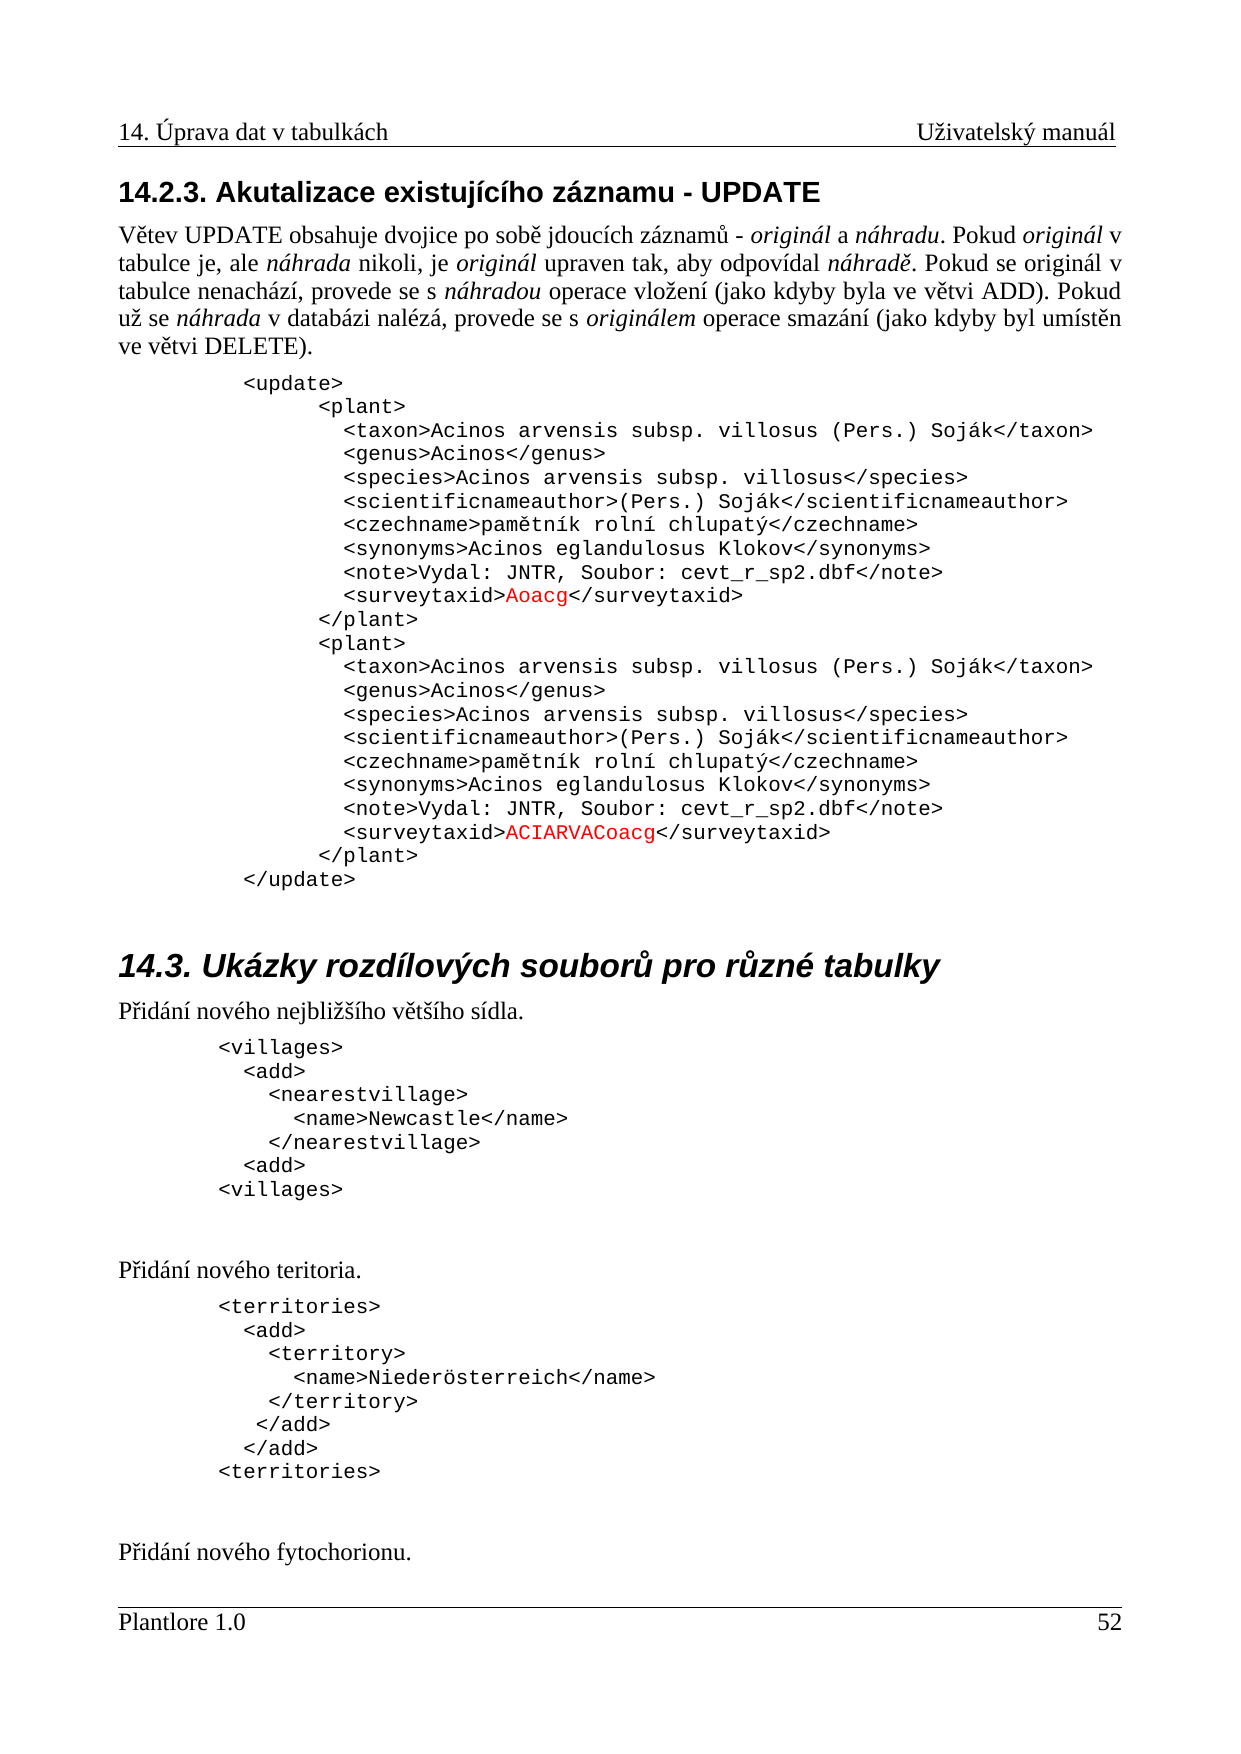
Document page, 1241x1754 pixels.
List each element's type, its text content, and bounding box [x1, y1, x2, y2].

text <plant> [118, 396, 1122, 420]
text </plant> [118, 609, 1122, 633]
text </update> [118, 869, 1122, 893]
text <synonyms>Acinos eglandulosus Klokov</synonyms> [118, 774, 1122, 798]
text <plant> [118, 633, 1122, 656]
text <territory> [118, 1343, 1122, 1367]
text <note>Vydal: JNTR, Soubor: cevt_r_sp2.dbf</note> [118, 798, 1122, 822]
text <surveytaxid>Aoacg</surveytaxid> [118, 585, 1122, 609]
text <surveytaxid>ACIARVACoacg</surveytaxid> [118, 822, 1122, 845]
text </plant> [118, 845, 1122, 869]
text <synonyms>Acinos eglandulosus Klokov</synonyms> [118, 538, 1122, 562]
text <genus>Acinos</genus> [118, 680, 1122, 703]
text <villages> [118, 1179, 1122, 1203]
text <taxon>Acinos arvensis subsp. villosus (Pers.) Soják</taxon> [118, 420, 1122, 443]
text </nearestvillage> [118, 1132, 1122, 1155]
subtitle 14.3. Ukázky rozdílových souborů pro různé tabulky [118, 947, 1122, 984]
text <genus>Acinos</genus> [118, 443, 1122, 467]
text Přidání nového fytochorionu. [118, 1538, 1122, 1566]
text <villages> [118, 1037, 1122, 1061]
text <name>Niederösterreich</name> [118, 1367, 1122, 1391]
text <note>Vydal: JNTR, Soubor: cevt_r_sp2.dbf</note> [118, 562, 1122, 585]
subtitle 14.2.3. Akutalizace existujícího záznamu - UPDATE [118, 176, 1122, 209]
text <scientificnameauthor>(Pers.) Soják</scientificnameauthor> [118, 727, 1122, 751]
text <update> [118, 372, 1122, 396]
text <czechname>pamětník rolní chlupatý</czechname> [118, 514, 1122, 538]
text </add> [118, 1414, 1122, 1438]
text <species>Acinos arvensis subsp. villosus</species> [118, 467, 1122, 491]
text <territories> [118, 1462, 1122, 1485]
text <add> [118, 1155, 1122, 1179]
text <czechname>pamětník rolní chlupatý</czechname> [118, 751, 1122, 774]
text <add> [118, 1320, 1122, 1343]
text <territories> [118, 1296, 1122, 1320]
text <scientificnameauthor>(Pers.) Soják</scientificnameauthor> [118, 491, 1122, 514]
text Přidání nového teritoria. [118, 1256, 1122, 1283]
text <nearestvillage> [118, 1084, 1122, 1108]
text <name>Newcastle</name> [118, 1108, 1122, 1132]
text </territory> [118, 1391, 1122, 1414]
text Přidání nového nejbližšího většího sídla. [118, 997, 1122, 1025]
text Větev UPDATE obsahuje dvojice po sobě jdoucích záznamů - originál a náhradu. Pokud originál v tabulce je, ale náhrada nikoli, je originál upraven tak, aby odpovídal náhradě. Pokud se originál v tabulce nenachází, provede se s náhradou operace vložení (jako kdyby byla ve větvi ADD). Pokud už se náhrada v databázi nalézá, provede se s originálem operace smazání (jako kdyby byl umístěn ve větvi DELETE). [118, 221, 1122, 360]
text <species>Acinos arvensis subsp. villosus</species> [118, 703, 1122, 727]
text <add> [118, 1061, 1122, 1084]
text <taxon>Acinos arvensis subsp. villosus (Pers.) Soják</taxon> [118, 656, 1122, 680]
text </add> [118, 1438, 1122, 1462]
